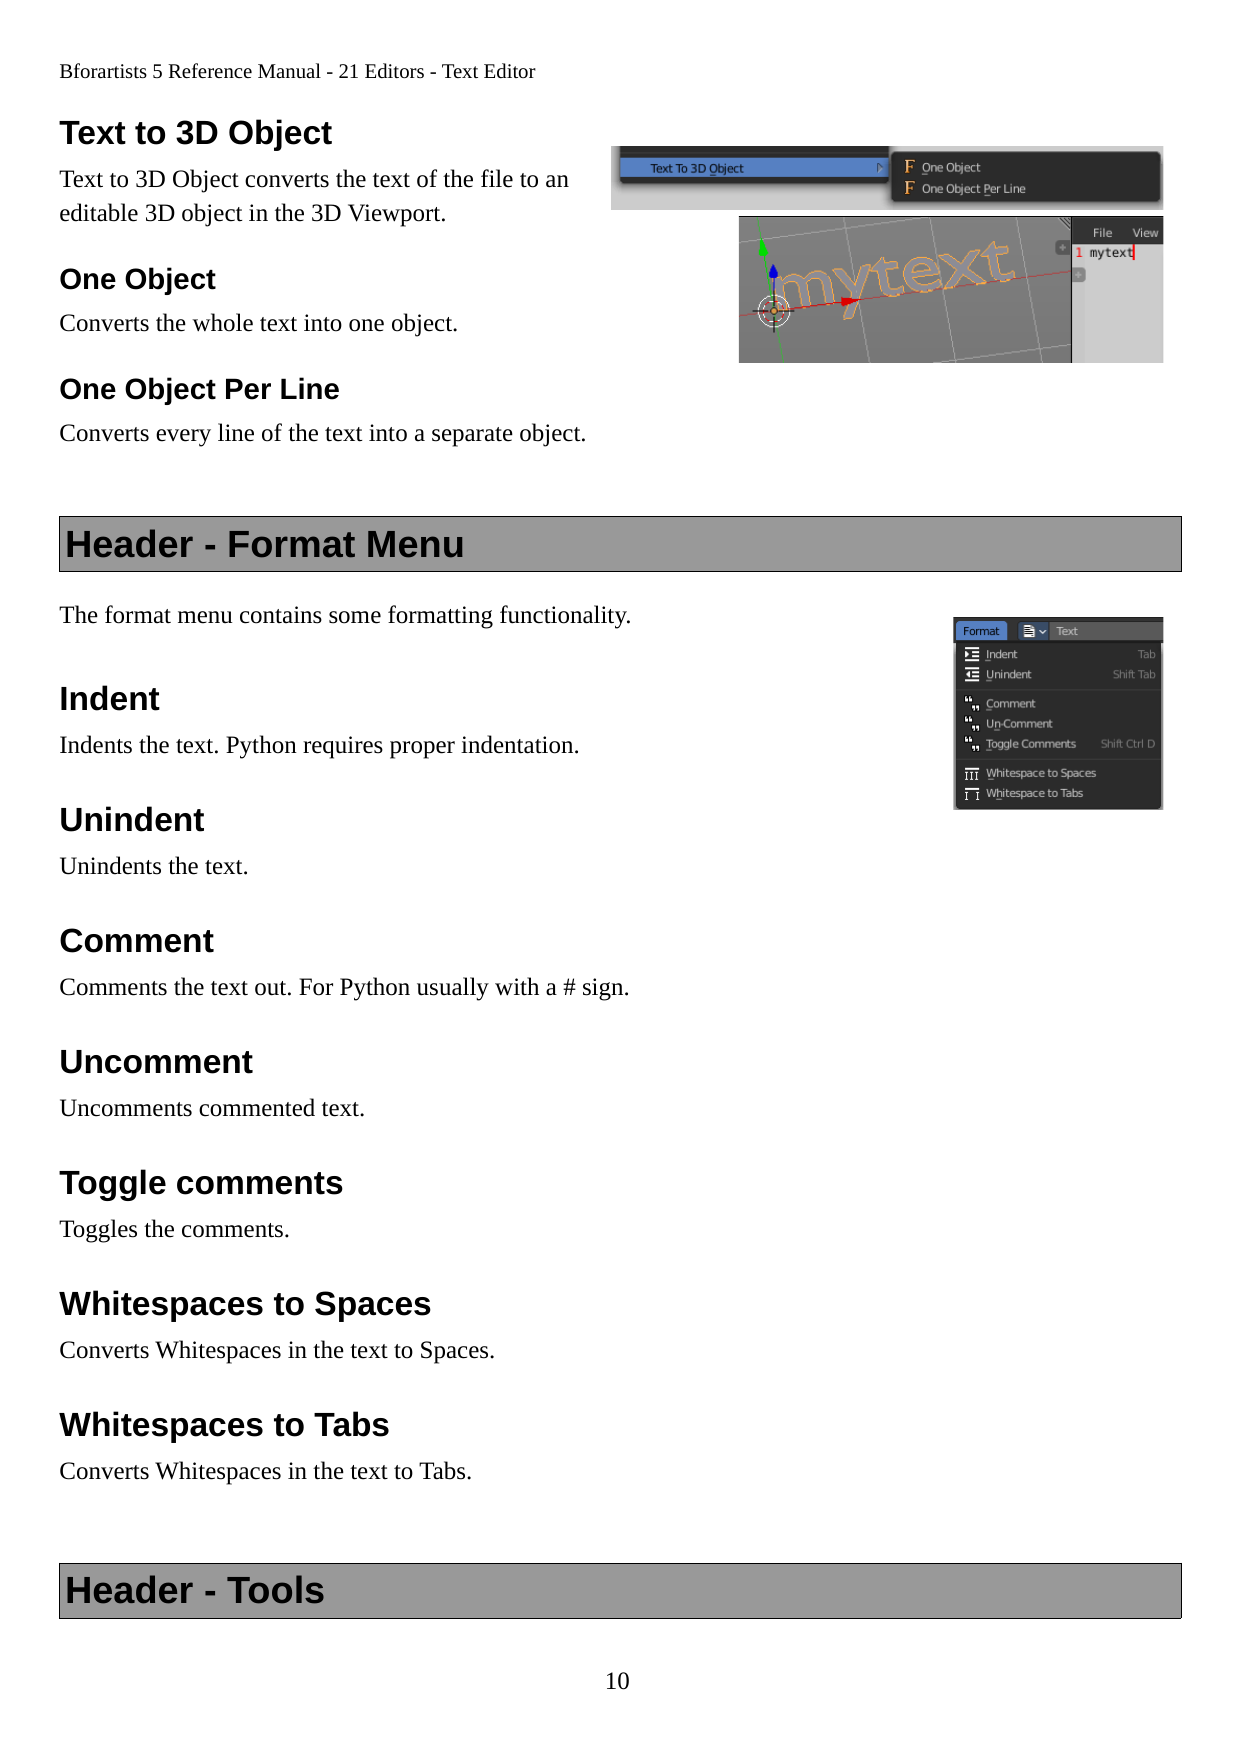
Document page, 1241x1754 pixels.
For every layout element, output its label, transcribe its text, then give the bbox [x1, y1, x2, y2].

text Indents the text. Python requires proper indentation. [59, 730, 953, 758]
subtitle Text to 3D Object [59, 113, 1181, 151]
table_header Header - Tools [60, 1564, 1181, 1618]
subtitle Toggle comments [59, 1163, 1181, 1201]
picture [953, 617, 1164, 810]
subtitle Whitespaces to Spaces [59, 1284, 1181, 1322]
text Comments the text out. For Python usually with a # sign. [59, 972, 1181, 1001]
text Toggles the comments. [59, 1214, 1181, 1243]
subtitle [1164, 678, 1181, 717]
subtitle Uncomment [59, 1042, 1181, 1080]
text Uncomments commented text. [59, 1093, 1181, 1122]
text Unindents the text. [59, 851, 1181, 879]
subtitle One Object [59, 262, 738, 296]
subtitle Whitespaces to Tabs [59, 1405, 1181, 1443]
text Text to 3D Object converts the text of the file to an editable 3D object in the 3D Viewport. [59, 210, 1181, 227]
text Converts Whitespaces in the text to Spaces. [59, 1335, 1181, 1364]
subtitle Comment [59, 921, 1181, 959]
picture [611, 146, 1164, 210]
subtitle One Object Per Line [59, 372, 1181, 406]
text Converts every line of the text into a separate object. [59, 418, 1181, 447]
subtitle [1164, 262, 1181, 296]
table_header Header - Format Menu [60, 517, 1181, 571]
subtitle Unindent [59, 799, 1181, 838]
picture [738, 216, 1164, 363]
text The format menu contains some formatting functionality. [59, 600, 1181, 629]
text Converts the whole text into one object. [59, 308, 738, 337]
subtitle Indent [59, 678, 953, 717]
text Converts Whitespaces in the text to Tabs. [59, 1456, 1181, 1485]
